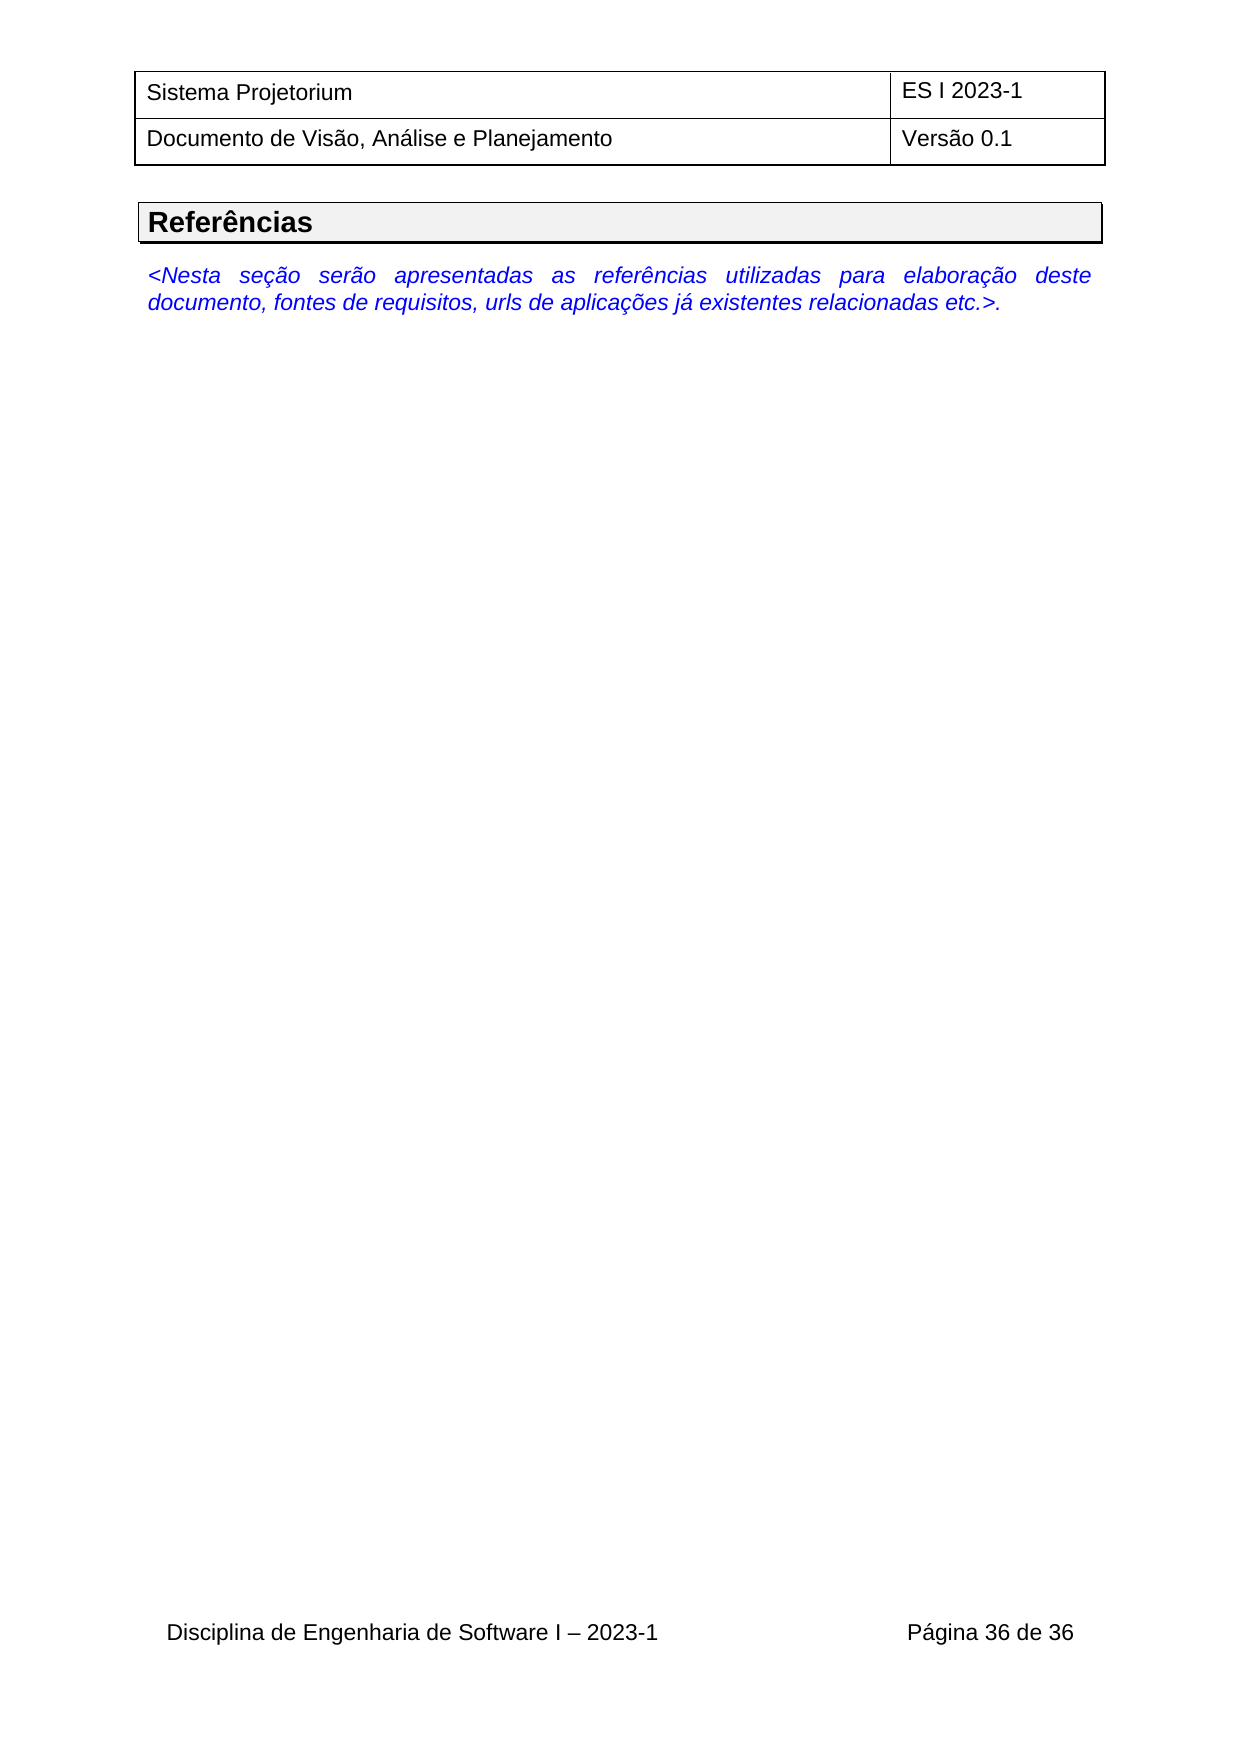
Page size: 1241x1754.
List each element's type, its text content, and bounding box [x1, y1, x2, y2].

subtitle Referências [139, 203, 1101, 241]
text <Nesta seção serão apresentadas as referências utilizadas para elaboração deste documento, fontes de requisitos, urls de aplicações já existentes relacionadas etc.>. [148, 262, 1092, 315]
